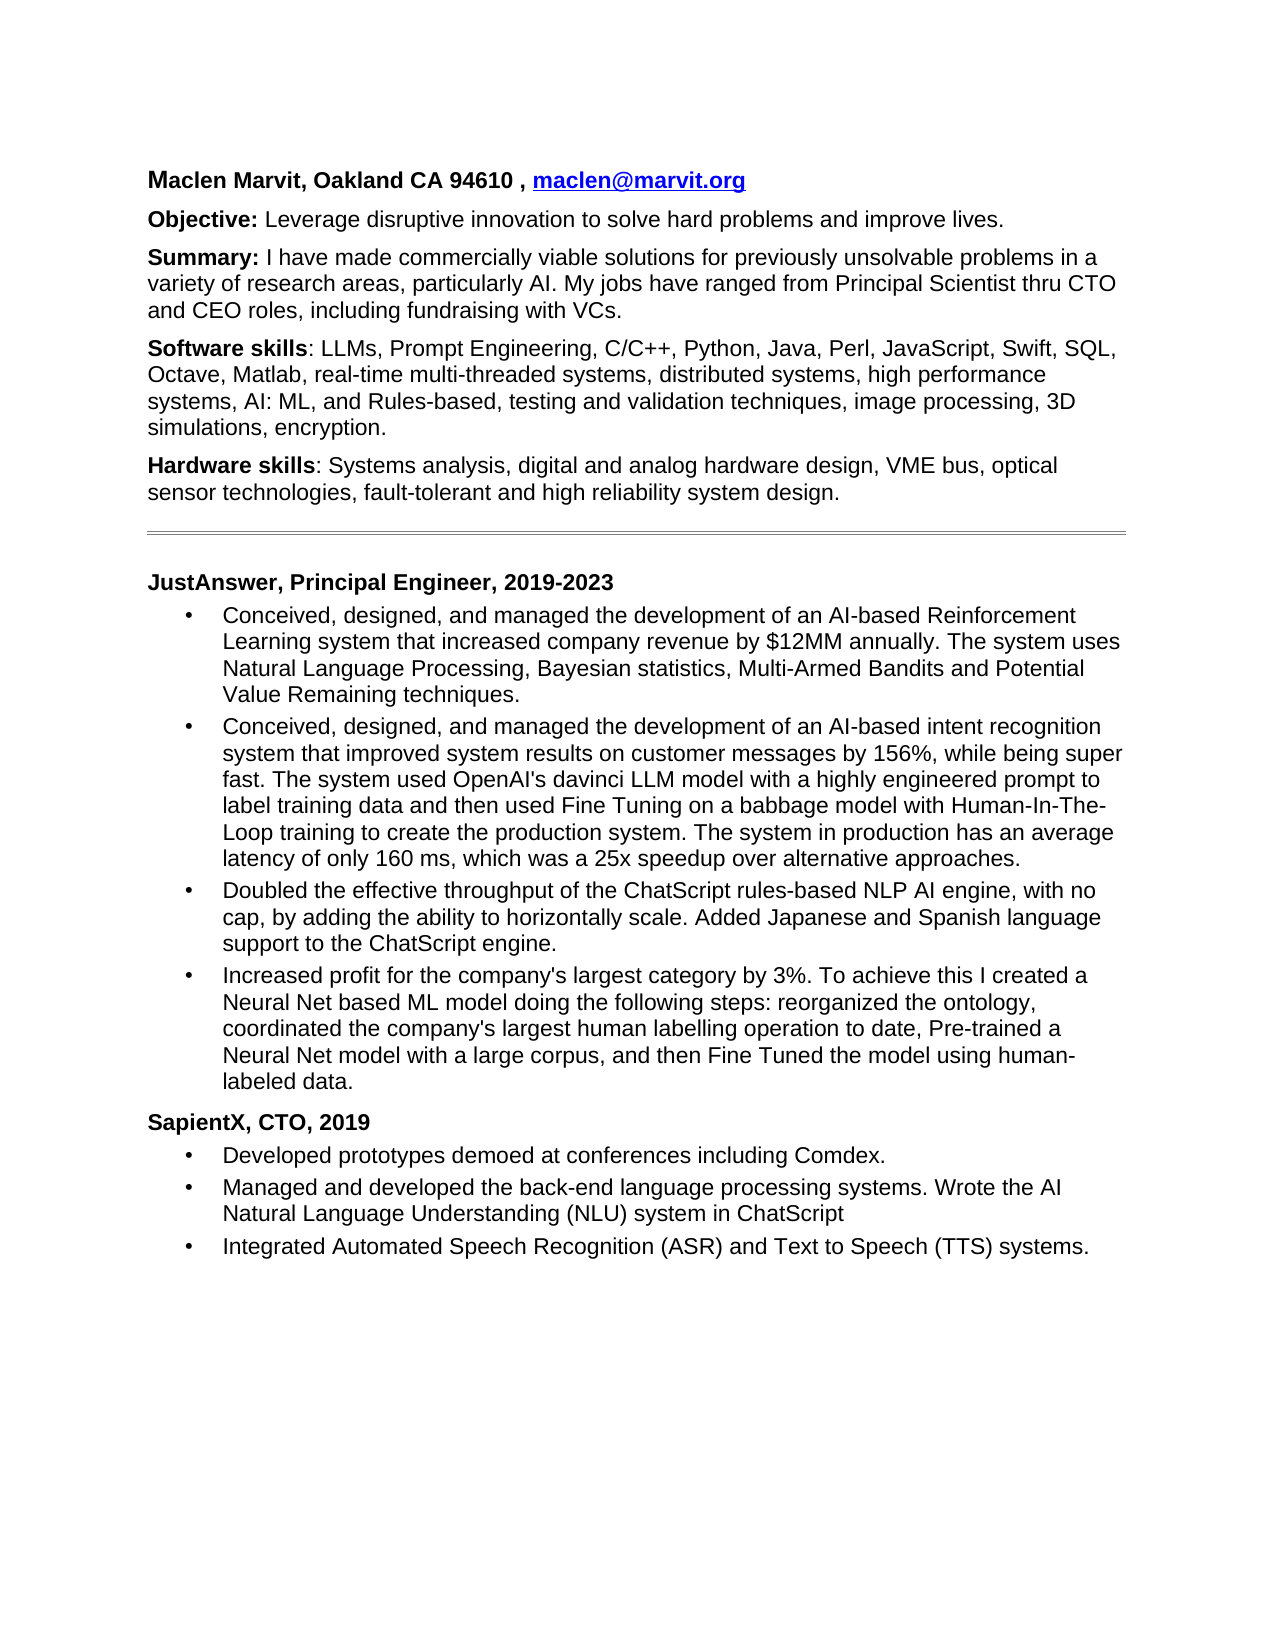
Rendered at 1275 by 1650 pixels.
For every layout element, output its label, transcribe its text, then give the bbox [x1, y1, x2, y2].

text Objective: Leverage disruptive innovation to solve hard problems and improve lives. [147, 206, 1126, 232]
text Hardware skills: Systems analysis, digital and analog hardware design, VME bus, optical sensor technologies, fault-tolerant and high reliability system design. [147, 452, 1126, 505]
list Managed and developed the back-end language processing systems. Wrote the AI Natural Language Understanding (NLU) system in ChatScript [185, 1174, 1126, 1227]
list Conceived, designed, and managed the development of an AI-based intent recognition system that improved system results on customer messages by 156%, while being super fast. The system used OpenAI's davinci LLM model with a highly engineered prompt to label training data and then used Fine Tuning on a babbage model with Human-In-The-Loop training to create the production system. The system in production has an average latency of only 160 ms, which was a 25x speedup over alternative approaches. [185, 713, 1126, 871]
list Integrated Automated Speech Recognition (ASR) and Text to Speech (TTS) systems. [185, 1233, 1126, 1259]
list Increased profit for the company's largest category by 3%. To achieve this I created a Neural Net based ML model doing the following steps: reorganized the ontology, coordinated the company's largest human labelling operation to date, Pre-trained a Neural Net model with a large corpus, and then Fine Tuned the model using human-labeled data. [185, 962, 1126, 1094]
text Maclen Marvit, Oakland CA 94610 , maclen@marvit.org [147, 165, 1126, 194]
list Conceived, designed, and managed the development of an AI-based Reinforcement Learning system that increased company revenue by $12MM annually. The system uses Natural Language Processing, Bayesian statistics, Multi-Armed Bandits and Potential Value Remaining techniques. [185, 602, 1126, 707]
text JustAnswer, Principal Engineer, 2019-2023 [147, 569, 1126, 596]
text SapientX, CTO, 2019 [147, 1109, 1126, 1136]
list Developed prototypes demoed at conferences including Comdex. [185, 1142, 1126, 1168]
list Doubled the effective throughput of the ChatScript rules-based NLP AI engine, with no cap, by adding the ability to horizontally scale. Added Japanese and Spanish language support to the ChatScript engine. [185, 877, 1126, 956]
text Software skills: LLMs, Prompt Engineering, C/C++, Python, Java, Perl, JavaScript, Swift, SQL, Octave, Matlab, real-time multi-threaded systems, distributed systems, high performance systems, AI: ML, and Rules-based, testing and validation techniques, image processing, 3D simulations, encryption. [147, 335, 1126, 441]
text Summary: I have made commercially viable solutions for previously unsolvable problems in a variety of research areas, particularly AI. My jobs have ranged from Principal Scientist thru CTO and CEO roles, including fundraising with VCs. [147, 244, 1126, 323]
